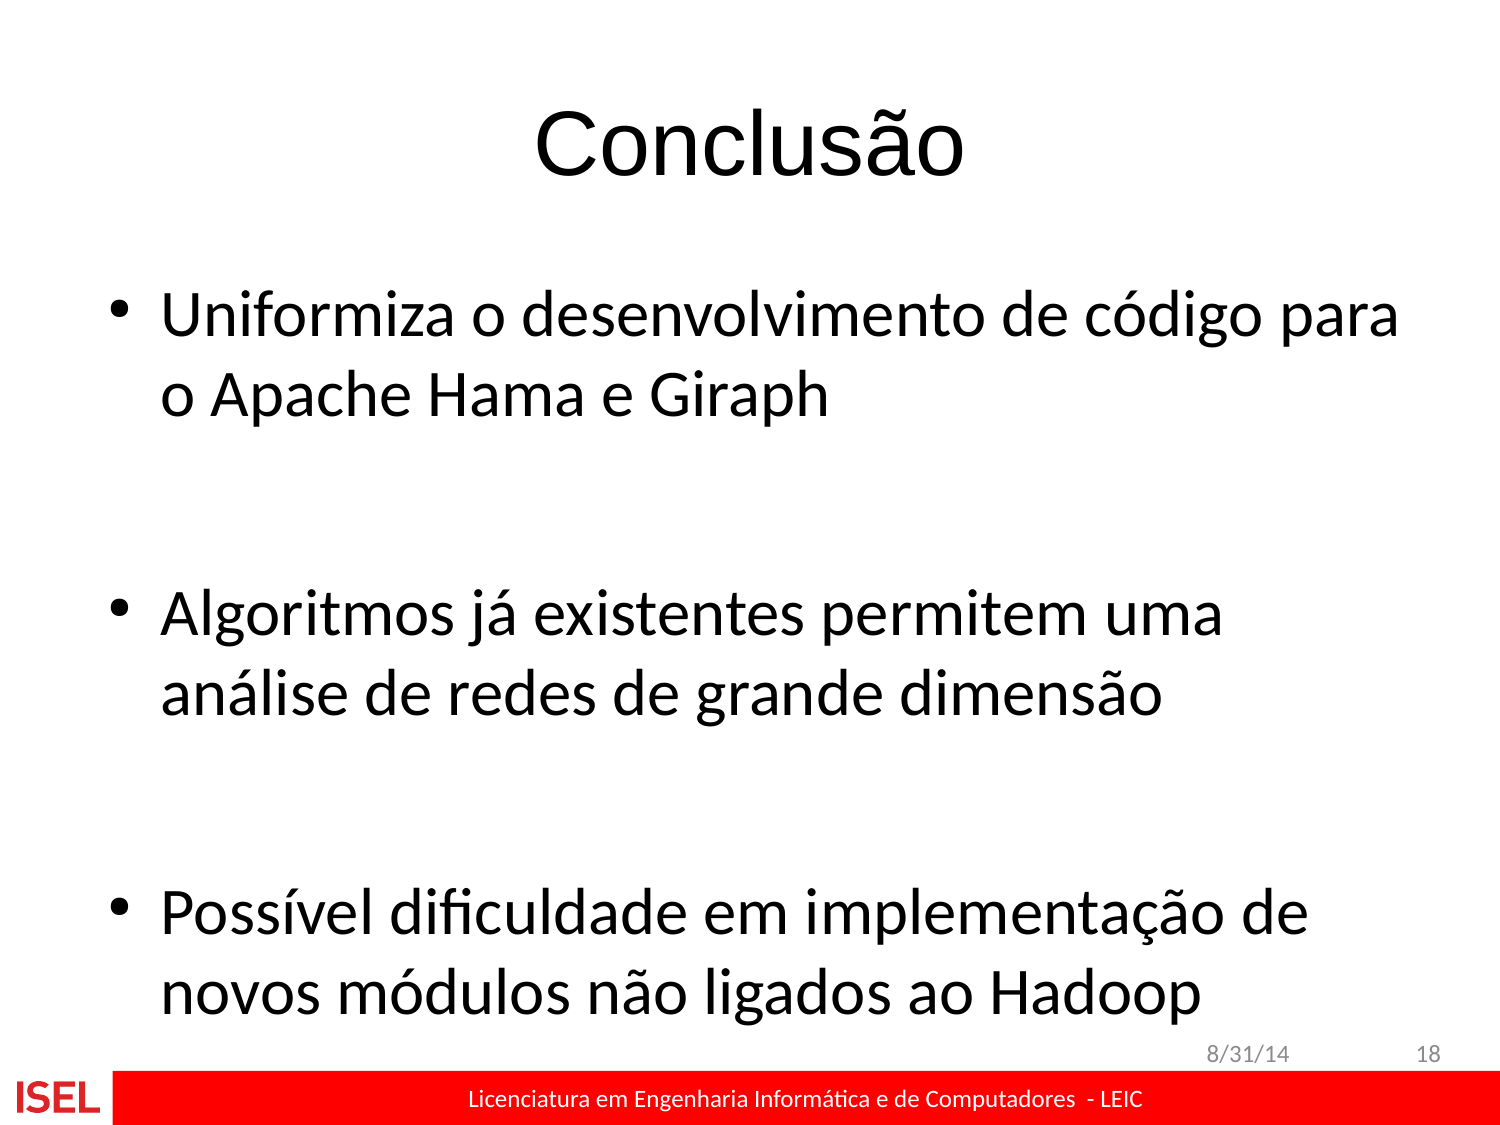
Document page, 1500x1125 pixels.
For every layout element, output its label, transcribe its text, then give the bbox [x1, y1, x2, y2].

slide_number [1347, 1033, 1457, 1071]
list Uniformiza o desenvolvimento de código para o Apache Hama e Giraph Algoritmos já existentes permitem uma análise de redes de grande dimensão Possível dificuldade em implementação de novos módulos não ligados ao Hadoop [75, 262, 1425, 1005]
footer Licenciatura em Engenharia Informática e de Computadores - LEIC [112, 1070, 1500, 1125]
picture [17, 1081, 100, 1113]
title Conclusão [75, 45, 1425, 233]
slide_number 8/31/14 [1191, 1033, 1340, 1070]
